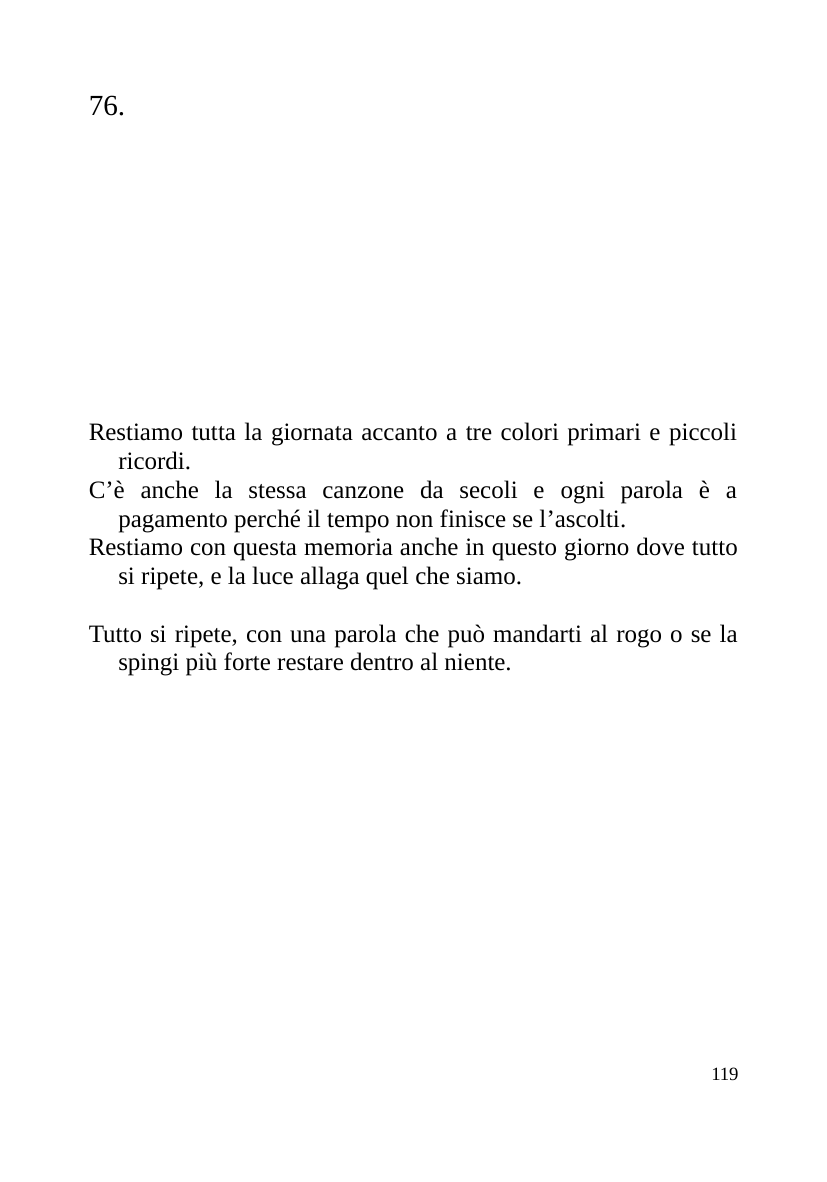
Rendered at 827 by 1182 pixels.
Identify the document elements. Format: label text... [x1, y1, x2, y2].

text Restiamo con questa memoria anche in questo giorno dove tutto si ripete, e la luce allaga quel che siamo. [88, 532, 738, 590]
text Restiamo tutta la giornata accanto a tre colori primari e piccoli ricordi. [88, 417, 738, 475]
subtitle 76. [88, 88, 738, 122]
text Tutto si ripete, con una parola che può mandarti al rogo o se la spingi più forte restare dentro al niente. [88, 619, 738, 676]
text C’è anche la stessa canzone da secoli e ogni parola è a pagamento perché il tempo non finisce se l’ascolti. [88, 475, 738, 532]
